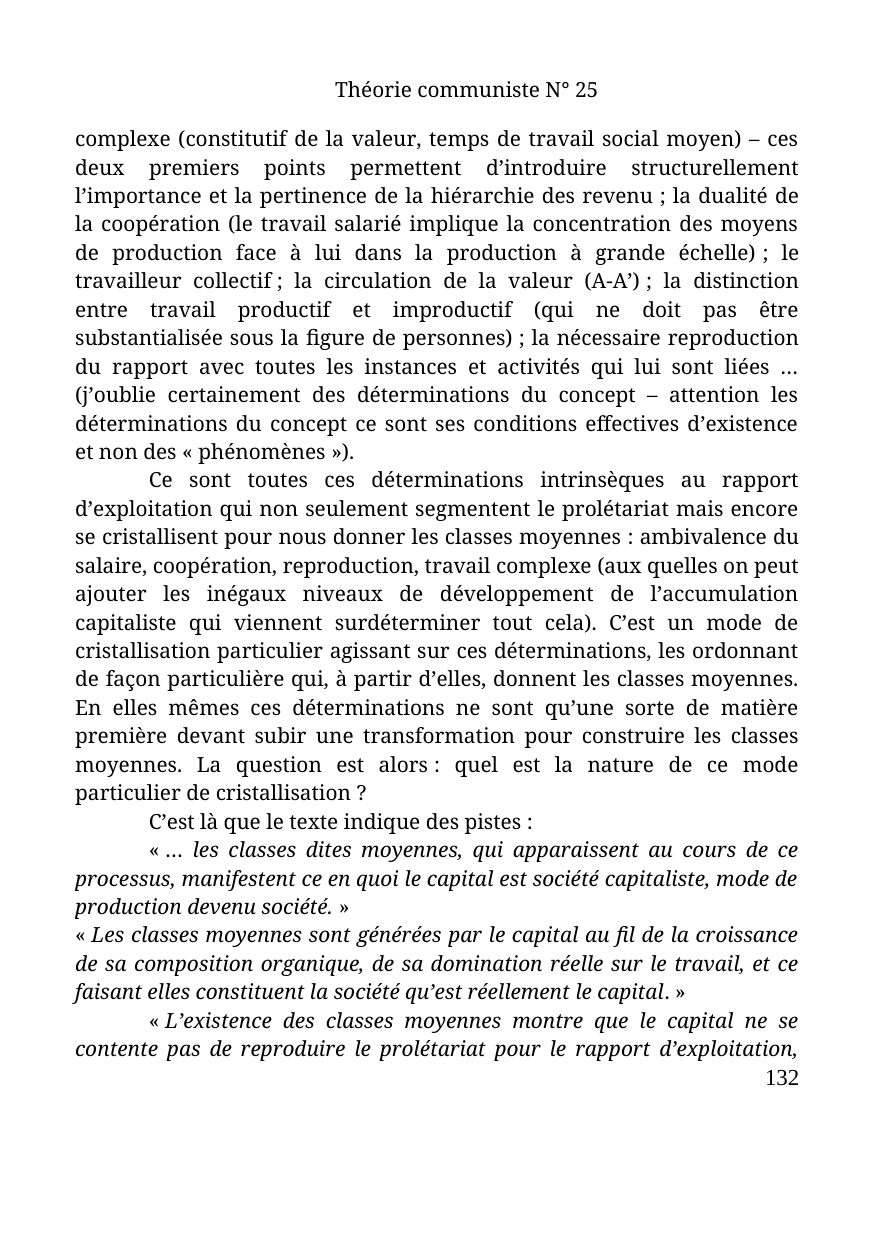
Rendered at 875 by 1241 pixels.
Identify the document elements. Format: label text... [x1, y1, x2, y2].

text C’est là que le texte indique des pistes : [75, 807, 799, 835]
text « L’existence des classes moyennes montre que le capital ne se contente pas de reproduire le prolétariat pour le rapport d’exploitation, [75, 1006, 799, 1063]
text Ce sont toutes ces déterminations intrinsèques au rapport d’exploitation qui non seulement segmentent le prolétariat mais encore se cristallisent pour nous donner les classes moyennes : ambivalence du salaire, coopération, reproduction, travail complexe (aux quelles on peut ajouter les inégaux niveaux de développement de l’accumulation capitaliste qui viennent surdéterminer tout cela). C’est un mode de cristallisation particulier agissant sur ces déterminations, les ordonnant de façon particulière qui, à partir d’elles, donnent les classes moyennes. En elles mêmes ces déterminations ne sont qu’une sorte de matière première devant subir une transformation pour construire les classes moyennes. La question est alors : quel est la nature de ce mode particulier de cristallisation ? [75, 466, 799, 807]
text « … les classes dites moyennes, qui apparaissent au cours de ce processus, manifestent ce en quoi le capital est société capitaliste, mode de production devenu société. » [75, 835, 799, 921]
text complexe (constitutif de la valeur, temps de travail social moyen) – ces deux premiers points permettent d’introduire structurellement l’importance et la pertinence de la hiérarchie des revenu ; la dualité de la coopération (le travail salarié implique la concentration des moyens de production face à lui dans la production à grande échelle) ; le travailleur collectif ; la circulation de la valeur (A-A’) ; la distinction entre travail productif et improductif (qui ne doit pas être substantialisée sous la figure de personnes) ; la nécessaire reproduction du rapport avec toutes les instances et activités qui lui sont liées … (j’oublie certainement des déterminations du concept – attention les déterminations du concept ce sont ses conditions effectives d’existence et non des « phénomènes »). [75, 124, 799, 466]
text « Les classes moyennes sont générées par le capital au fil de la croissance de sa composition organique, de sa domination réelle sur le travail, et ce faisant elles constituent la société qu’est réellement le capital. » [75, 921, 799, 1006]
